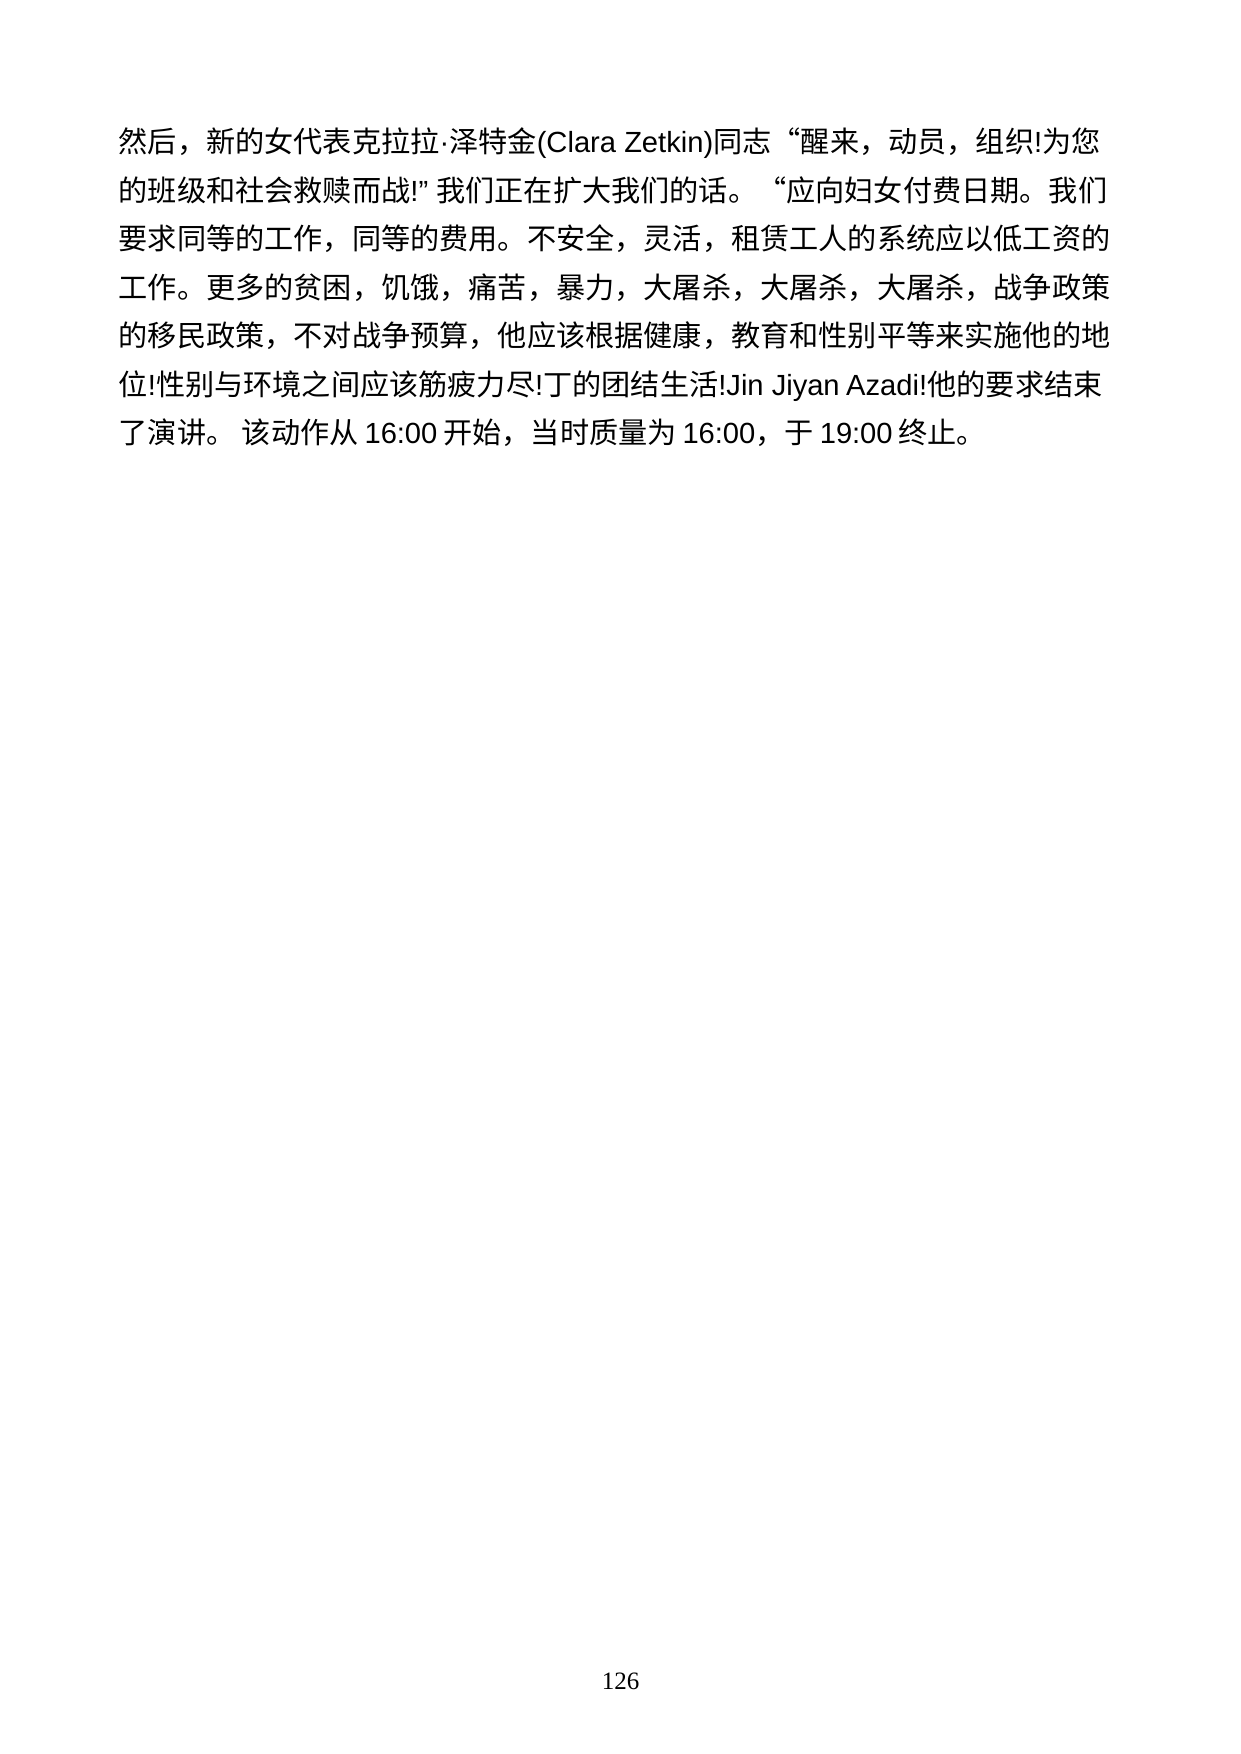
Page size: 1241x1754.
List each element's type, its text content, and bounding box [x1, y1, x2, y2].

text 然后，新的女代表克拉拉·泽特金(Clara Zetkin)同志“醒来，动员，组织!为您的班级和社会救赎而战!” 我们正在扩大我们的话。“应向妇女付费日期。我们要求同等的工作，同等的费用。不安全，灵活，租赁工人的系统应以低工资的工作。更多的贫困，饥饿，痛苦，暴力，大屠杀，大屠杀，大屠杀，战争政策的移民政策，不对战争预算，他应该根据健康，教育和性别平等来实施他的地位!性别与环境之间应该筋疲力尽!丁的团结生活!Jin Jiyan Azadi!他的要求结束了演讲。 该动作从16:00开始，当时质量为16:00，于19:00终止。 [118, 118, 1122, 452]
